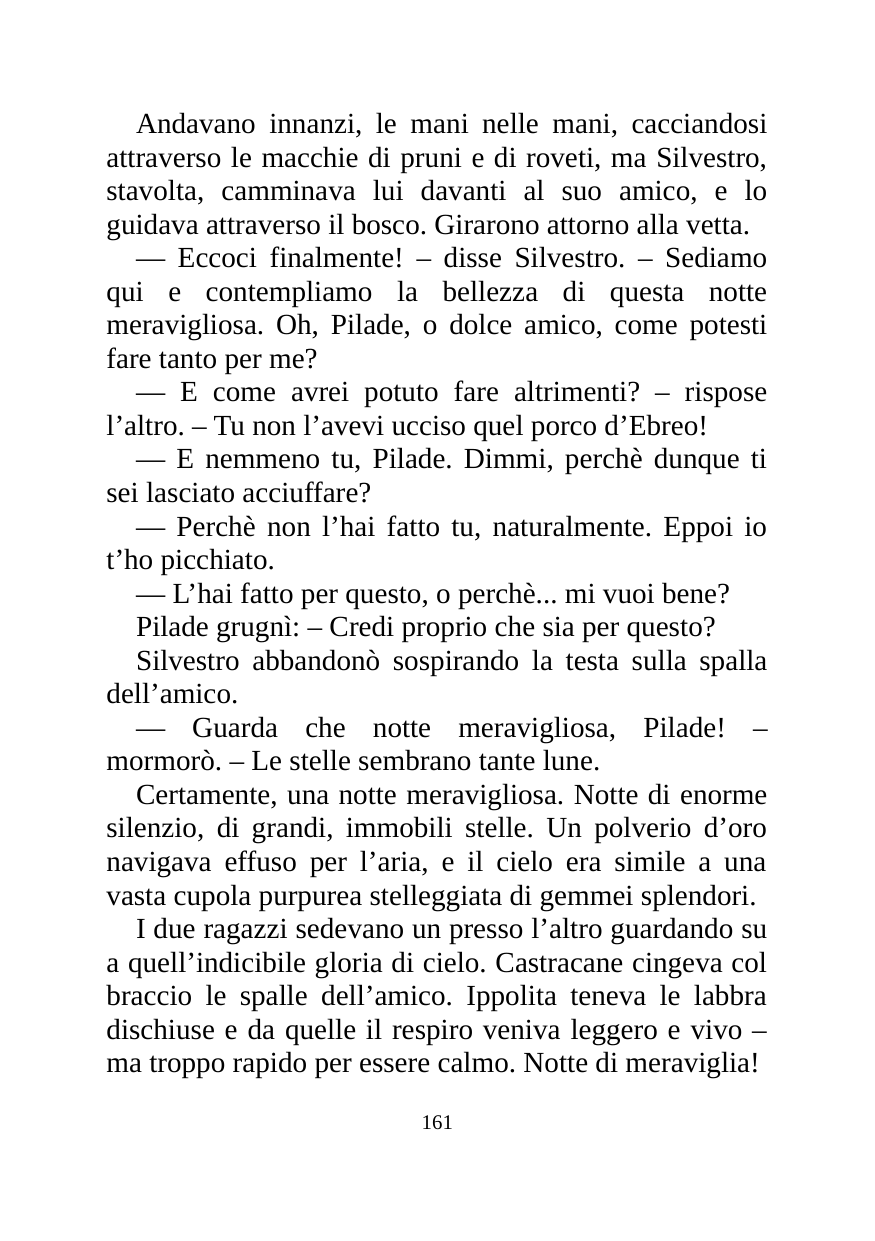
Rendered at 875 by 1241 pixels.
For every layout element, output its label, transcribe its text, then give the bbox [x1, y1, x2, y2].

text — E come avrei potuto fare altrimenti? – rispose l’altro. – Tu non l’avevi ucciso quel porco d’Ebreo! [106, 374, 768, 442]
text — Eccoci finalmente! – disse Silvestro. – Sediamo qui e contempliamo la bellezza di questa notte meravigliosa. Oh, Pilade, o dolce amico, come potesti fare tanto per me? [106, 240, 768, 374]
text Certamente, una notte meravigliosa. Notte di enorme silenzio, di grandi, immobili stelle. Un polverio d’oro navigava effuso per l’aria, e il cielo era simile a una vasta cupola purpurea stelleggiata di gemmei splendori. [106, 777, 768, 911]
text — L’hai fatto per questo, o perchè... mi vuoi bene? [106, 576, 768, 609]
text I due ragazzi sedevano un presso l’altro guardando su a quell’indicibile gloria di cielo. Castracane cingeva col braccio le spalle dell’amico. Ippolita teneva le labbra dischiuse e da quelle il respiro veniva leggero e vivo – ma troppo rapido per essere calmo. Notte di meraviglia! [106, 911, 768, 1079]
text — Perchè non l’hai fatto tu, naturalmente. Eppoi io t’ho picchiato. [106, 509, 768, 576]
text — Guarda che notte meravigliosa, Pilade! – mormorò. – Le stelle sembrano tante lune. [106, 710, 768, 777]
text — E nemmeno tu, Pilade. Dimmi, perchè dunque ti sei lasciato acciuffare? [106, 442, 768, 509]
text Pilade grugnì: – Credi proprio che sia per questo? [106, 609, 768, 643]
text Silvestro abbandonò sospirando la testa sulla spalla dell’amico. [106, 643, 768, 710]
text Andavano innanzi, le mani nelle mani, cacciandosi attraverso le macchie di pruni e di roveti, ma Silvestro, stavolta, camminava lui davanti al suo amico, e lo guidava attraverso il bosco. Girarono attorno alla vetta. [106, 106, 768, 240]
